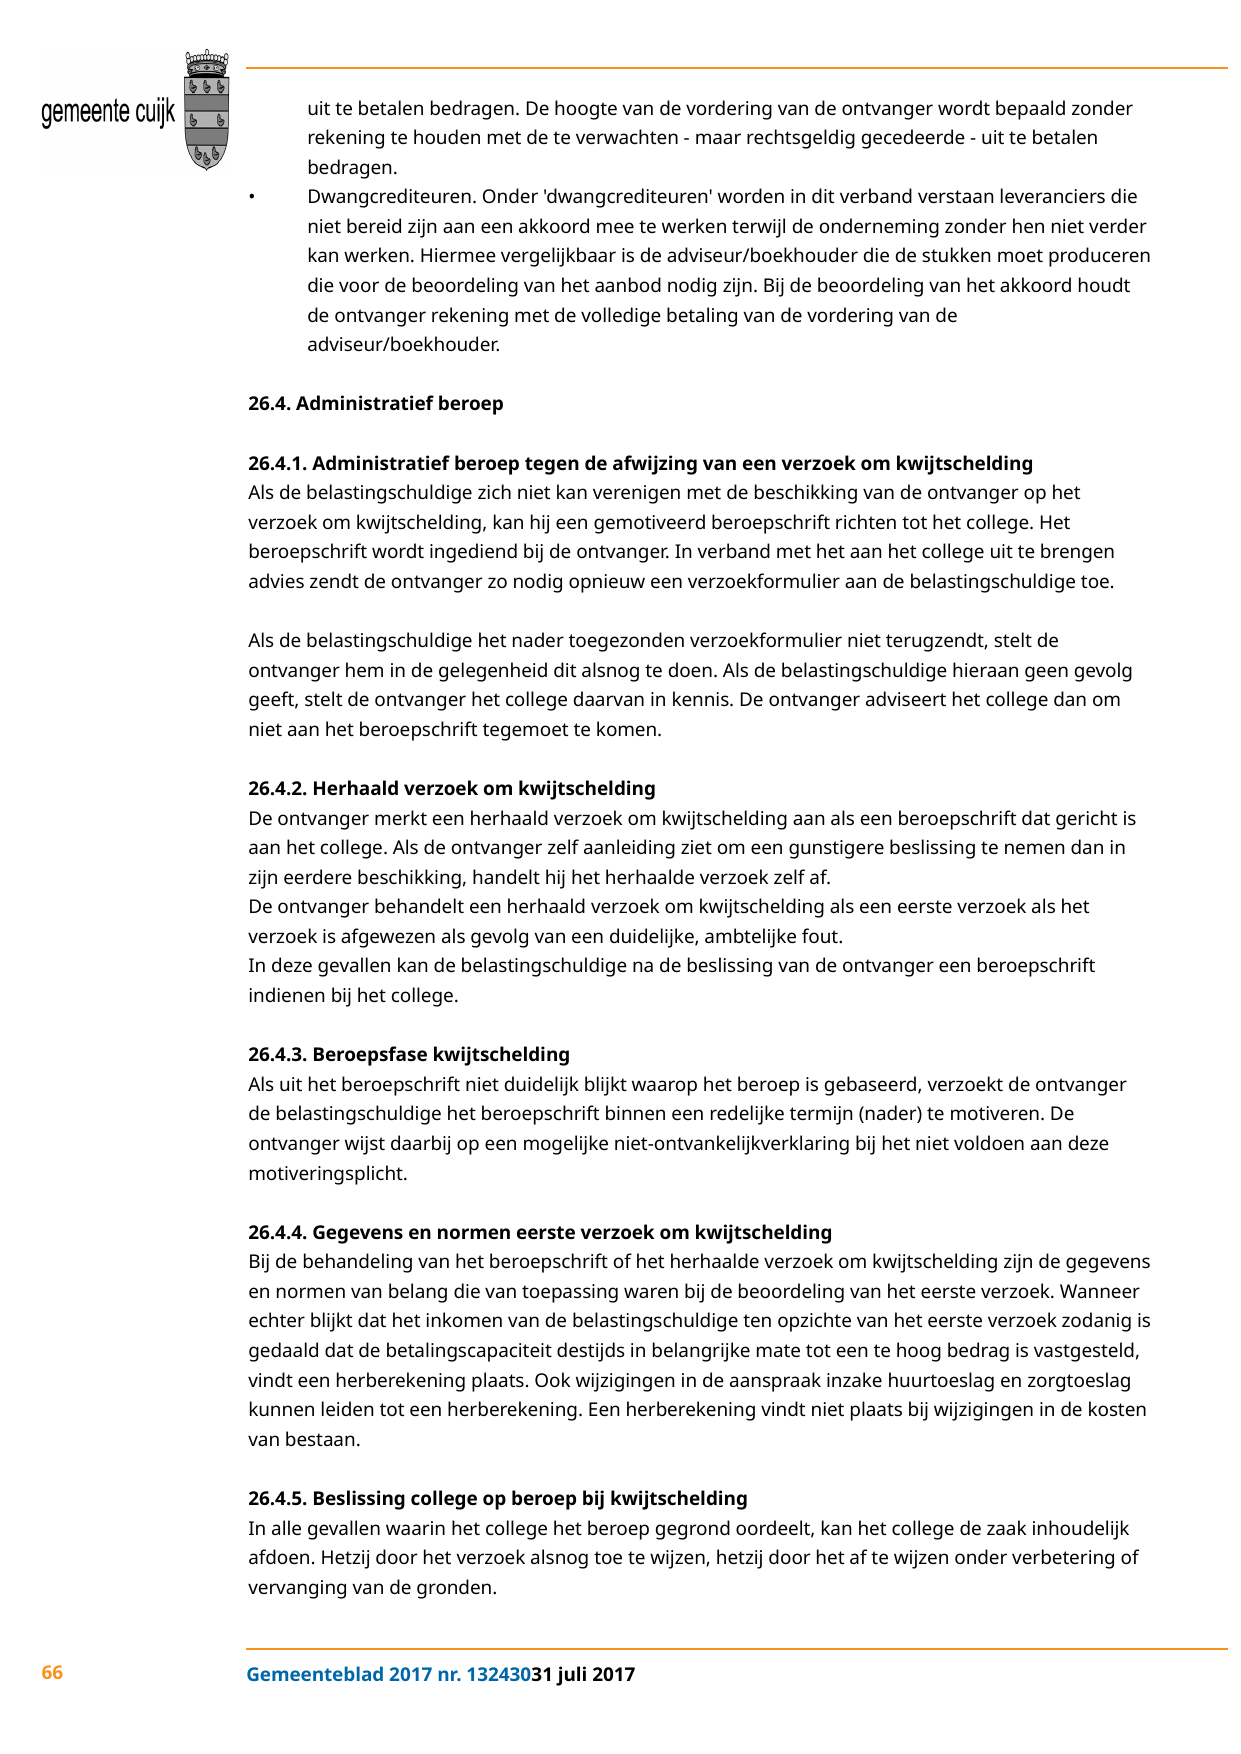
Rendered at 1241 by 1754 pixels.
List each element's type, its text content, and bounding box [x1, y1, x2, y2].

text 26.4. Administratief beroep [248, 391, 1152, 416]
text De ontvanger merkt een herhaald verzoek om kwijtschelding aan als een beroepschrift dat gericht is aan het college. Als de ontvanger zelf aanleiding ziet om een gunstigere beslissing te nemen dan in zijn eerdere beschikking, handelt hij het herhaalde verzoek zelf af. [248, 805, 1152, 890]
text In alle gevallen waarin het college het beroep gegrond oordeelt, kan het college de zaak inhoudelijk afdoen. Hetzij door het verzoek alsnog toe te wijzen, hetzij door het af te wijzen onder verbetering of vervanging van de gronden. [248, 1515, 1152, 1600]
list uit te betalen bedragen. De hoogte van de vordering van de ontvanger wordt bepaald zonder rekening te houden met de te verwachten - maar rechtsgeldig gecedeerde - uit te betalen bedragen. [248, 95, 1152, 180]
text Als uit het beroepschrift niet duidelijk blijkt waarop het beroep is gebaseerd, verzoekt de ontvanger de belastingschuldige het beroepschrift binnen een redelijke termijn (nader) te motiveren. De ontvanger wijst daarbij op een mogelijke niet-ontvankelijkverklaring bij het niet voldoen aan deze motiveringsplicht. [248, 1071, 1152, 1186]
picture [41, 47, 231, 172]
text Bij de behandeling van het beroepschrift of het herhaalde verzoek om kwijtschelding zijn de gegevens en normen van belang die van toepassing waren bij de beoordeling van het eerste verzoek. Wanneer echter blijkt dat het inkomen van de belastingschuldige ten opzichte van het eerste verzoek zodanig is gedaald dat de betalingscapaciteit destijds in belangrijke mate tot een te hoog bedrag is vastgesteld, vindt een herberekening plaats. Ook wijzigingen in de aanspraak inzake huurtoeslag en zorgtoeslag kunnen leiden tot een herberekening. Een herberekening vindt niet plaats bij wijzigingen in de kosten van bestaan. [248, 1248, 1152, 1452]
text In deze gevallen kan de belastingschuldige na de beslissing van de ontvanger een beroepschrift indienen bij het college. [248, 953, 1152, 1008]
text 26.4.2. Herhaald verzoek om kwijtschelding [248, 775, 1152, 801]
text De ontvanger behandelt een herhaald verzoek om kwijtschelding als een eerste verzoek als het verzoek is afgewezen als gevolg van een duidelijke, ambtelijke fout. [248, 893, 1152, 949]
text 26.4.3. Beroepsfase kwijtschelding [248, 1041, 1152, 1067]
text 26.4.5. Beslissing college op beroep bij kwijtschelding [248, 1485, 1152, 1511]
text 26.4.1. Administratief beroep tegen de afwijzing van een verzoek om kwijtschelding [248, 450, 1152, 476]
text 26.4.4. Gegevens en normen eerste verzoek om kwijtschelding [248, 1219, 1152, 1245]
list Dwangcrediteuren. Onder 'dwangcrediteuren' worden in dit verband verstaan leveranciers die niet bereid zijn aan een akkoord mee te werken terwijl de onderneming zonder hen niet verder kan werken. Hiermee vergelijkbaar is de adviseur/boekhouder die de stukken moet produceren die voor de beoordeling van het aanbod nodig zijn. Bij de beoordeling van het akkoord houdt de ontvanger rekening met de volledige betaling van de vordering van de adviseur/boekhouder. [248, 183, 1152, 357]
text Als de belastingschuldige het nader toegezonden verzoekformulier niet terugzendt, stelt de ontvanger hem in de gelegenheid dit alsnog te doen. Als de belastingschuldige hieraan geen gevolg geeft, stelt de ontvanger het college daarvan in kennis. De ontvanger adviseert het college dan om niet aan het beroepschrift tegemoet te komen. [248, 627, 1152, 742]
text Als de belastingschuldige zich niet kan verenigen met de beschikking van de ontvanger op het verzoek om kwijtschelding, kan hij een gemotiveerd beroepschrift richten tot het college. Het beroepschrift wordt ingediend bij de ontvanger. In verband met het aan het college uit te brengen advies zendt de ontvanger zo nodig opnieuw een verzoekformulier aan de belastingschuldige toe. [248, 479, 1152, 594]
